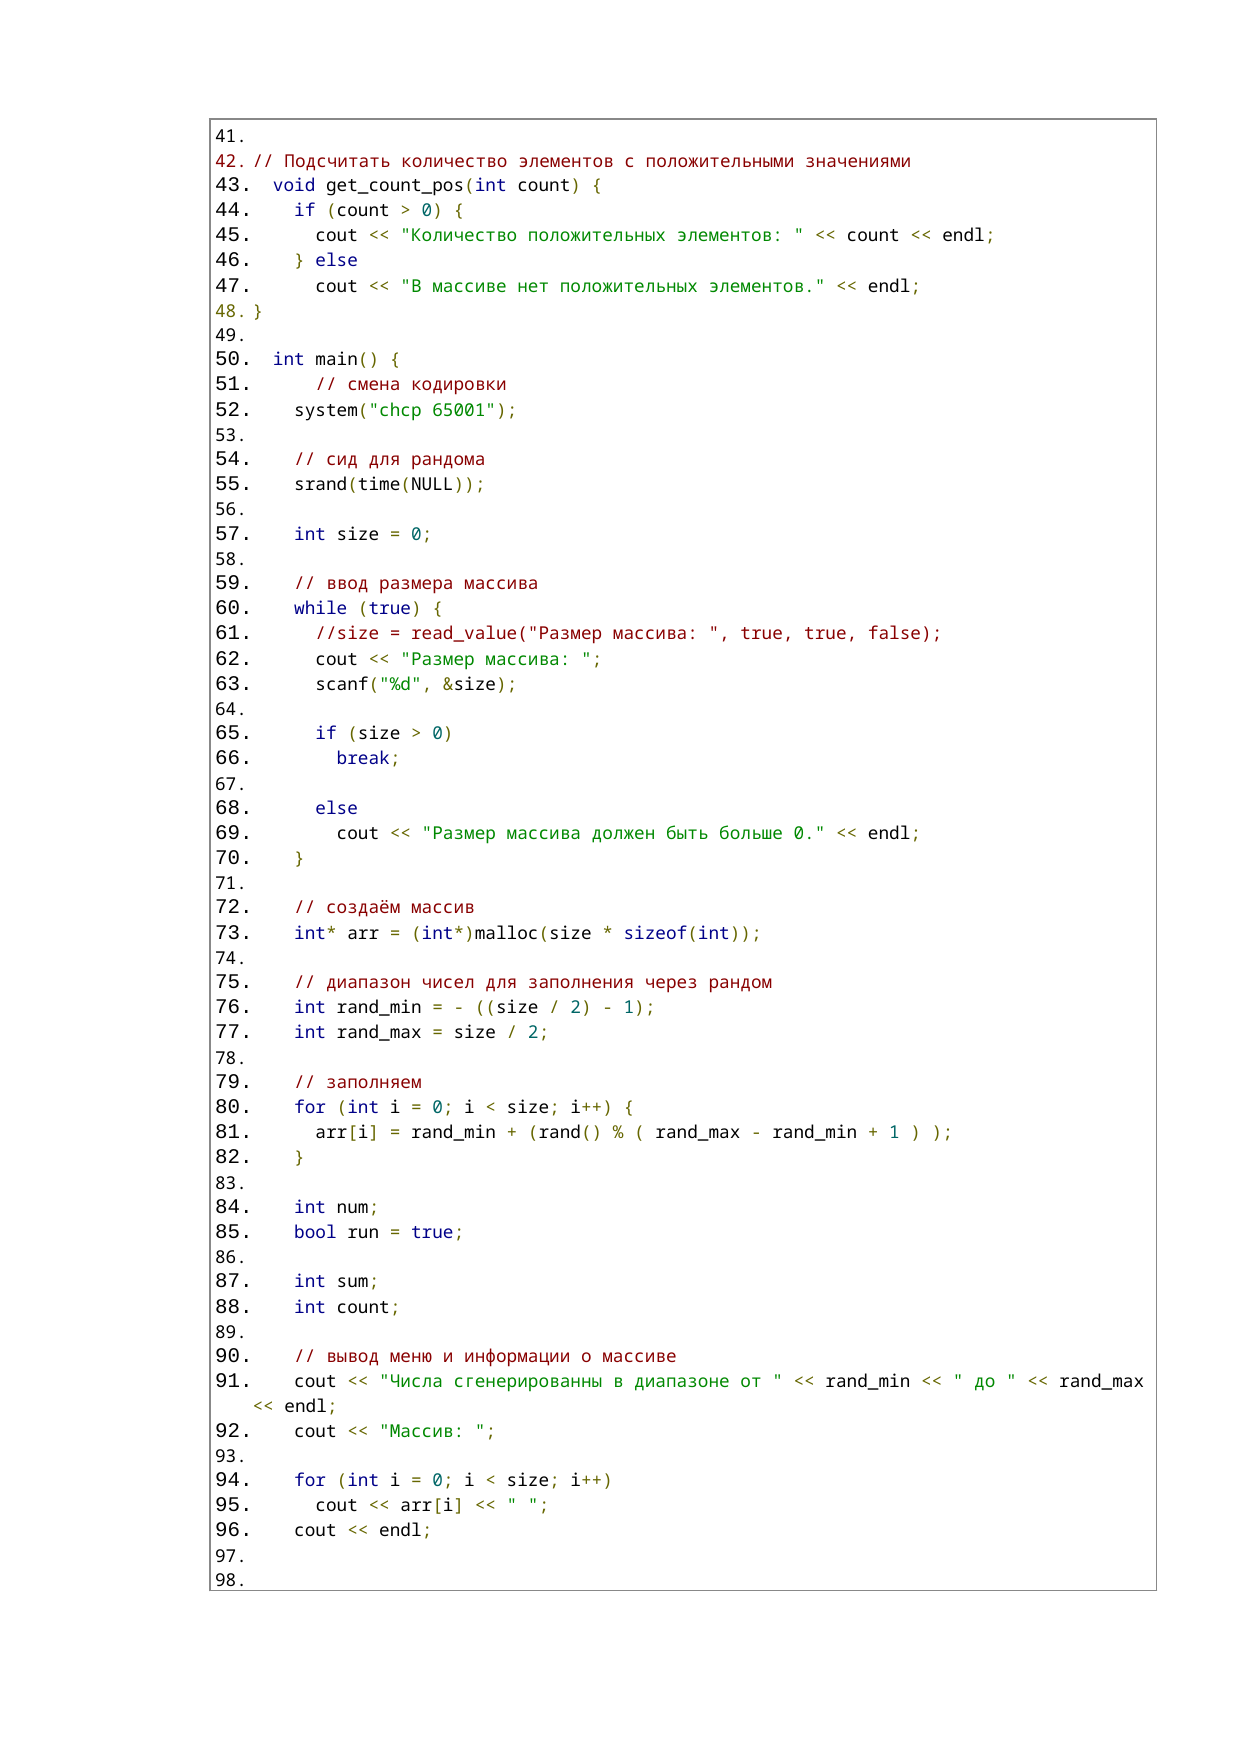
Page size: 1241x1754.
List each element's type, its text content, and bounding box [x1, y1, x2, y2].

list for (int i = 0; i < size; i++) [211, 1462, 1156, 1487]
list scanf("%d", &size); [211, 665, 1156, 696]
list int sum; [211, 1263, 1156, 1288]
list cout << arr[i] << " "; [211, 1487, 1156, 1512]
list else [211, 789, 1156, 814]
list // заполняем [211, 1063, 1156, 1089]
list break; [211, 740, 1156, 771]
list cout << "Размер массива должен быть больше 0." << endl; [211, 814, 1156, 840]
list int rand_max = size / 2; [211, 1014, 1156, 1045]
list } [211, 292, 1156, 322]
list int main() { [211, 341, 1156, 366]
list int count; [211, 1288, 1156, 1319]
list cout << "Количество положительных элементов: " << count << endl; [211, 217, 1156, 242]
list // Подсчитать количество элементов с положительными значениями [211, 142, 1156, 166]
list srand(time(NULL)); [211, 466, 1156, 497]
list } else [211, 242, 1156, 267]
list void get_count_pos(int count) { [211, 166, 1156, 192]
list cout << endl; [211, 1512, 1156, 1543]
list // диапазон чисел для заполнения через рандом [211, 964, 1156, 989]
list } [211, 1139, 1156, 1170]
list // смена кодировки [211, 366, 1156, 391]
list // ввод размера массива [211, 564, 1156, 590]
list if (size > 0) [211, 715, 1156, 740]
list int size = 0; [211, 515, 1156, 546]
list // создаём массив [211, 889, 1156, 914]
list cout << "Массив: "; [211, 1412, 1156, 1443]
list // вывод меню и информации о массиве [211, 1338, 1156, 1363]
list arr[i] = rand_min + (rand() % ( rand_max - rand_min + 1 ) ); [211, 1114, 1156, 1139]
list //size = read_value("Размер массива: ", true, true, false); [211, 615, 1156, 640]
list if (count > 0) { [211, 192, 1156, 217]
list cout << "В массиве нет положительных элементов." << endl; [211, 267, 1156, 292]
list for (int i = 0; i < size; i++) { [211, 1089, 1156, 1114]
list cout << "Размер массива: "; [211, 640, 1156, 665]
list system("chcp 65001"); [211, 391, 1156, 422]
list cout << "Числа сгенерированны в диапазоне от " << rand_min << " до " << rand_max << endl; [211, 1363, 1156, 1412]
list int* arr = (int*)malloc(size * sizeof(int)); [211, 914, 1156, 945]
list int num; [211, 1188, 1156, 1214]
list while (true) { [211, 590, 1156, 615]
list int rand_min = - ((size / 2) - 1); [211, 989, 1156, 1014]
list // сид для рандома [211, 441, 1156, 466]
list bool run = true; [211, 1214, 1156, 1245]
list } [211, 840, 1156, 871]
